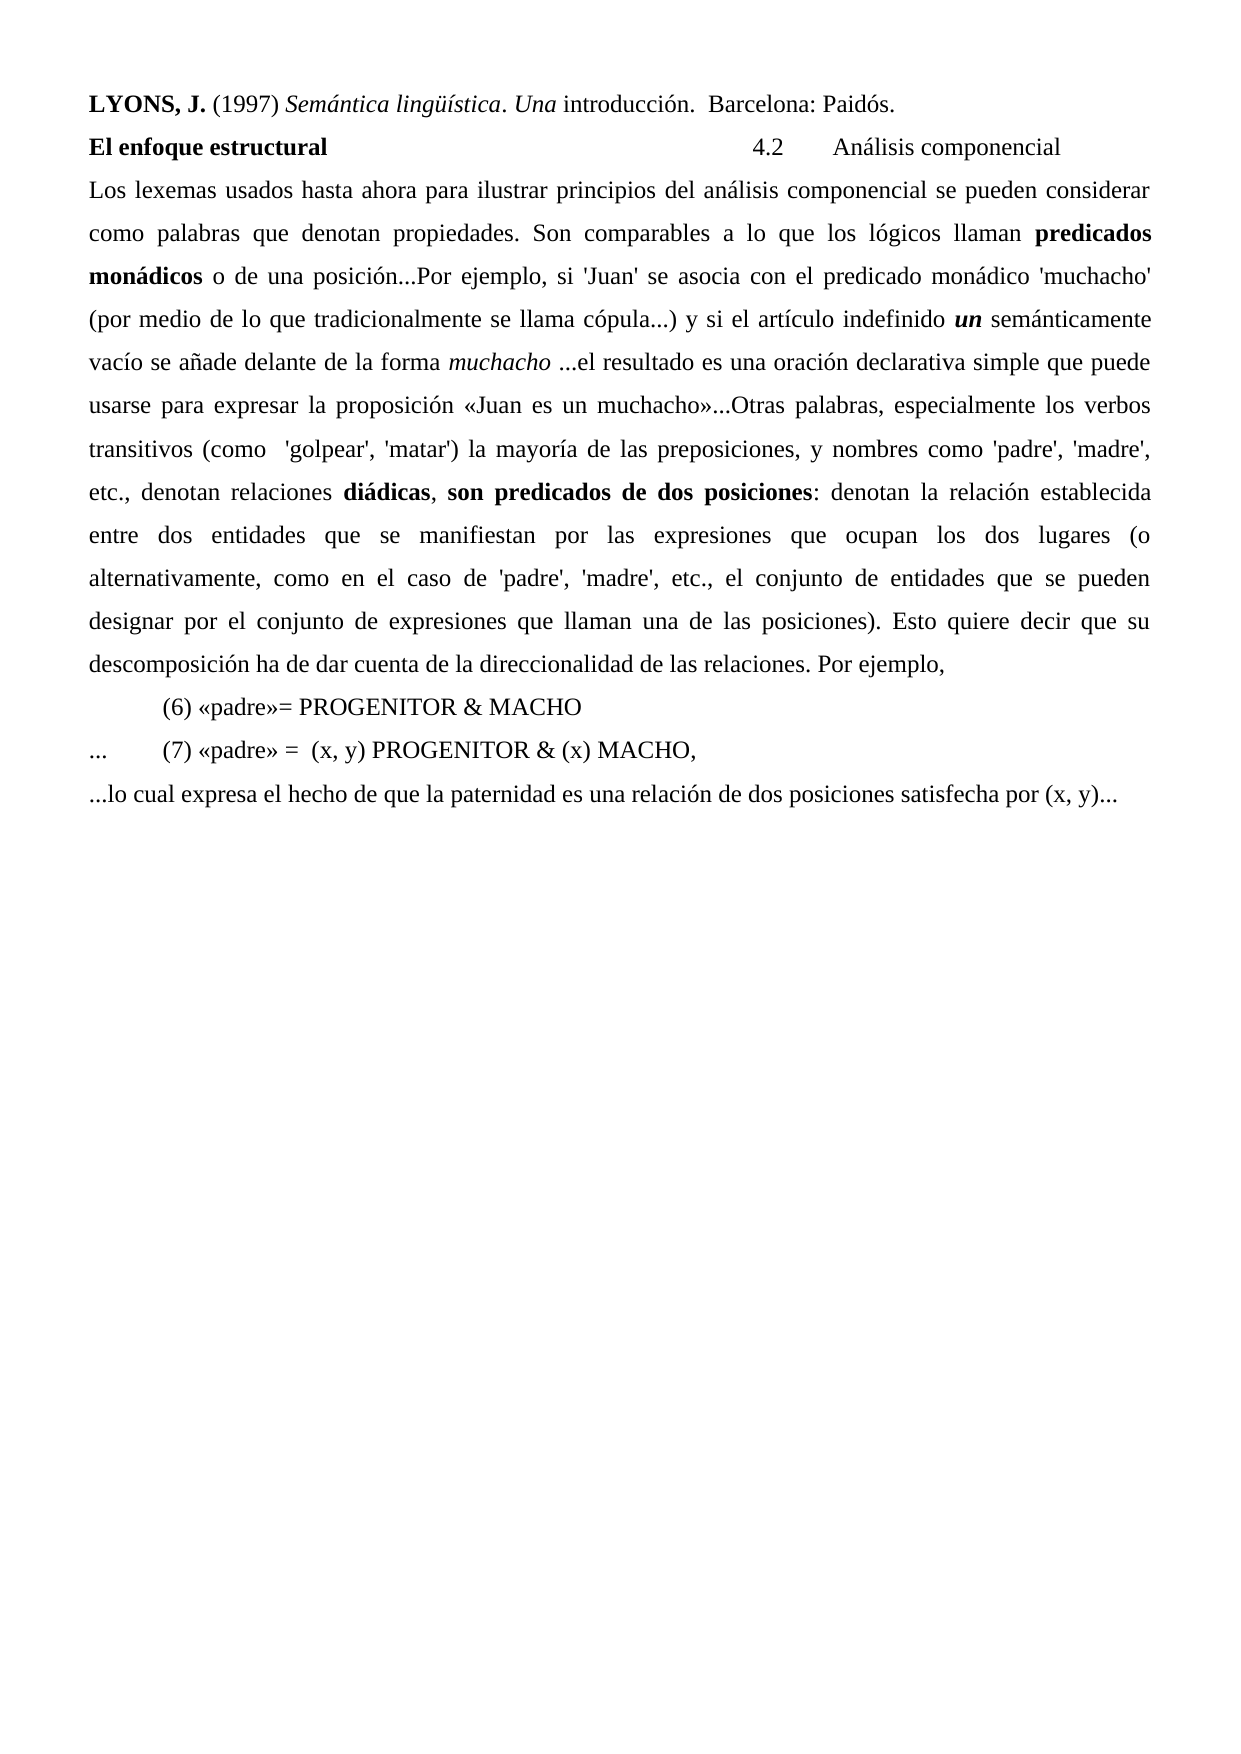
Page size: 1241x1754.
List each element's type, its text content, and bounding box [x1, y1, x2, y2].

text Los lexemas usados hasta ahora para ilustrar principios del análisis componencial se pueden considerar como palabras que denotan propiedades. Son comparables a lo que los lógicos llaman predicados monádicos o de una posición...Por ejemplo, si 'Juan' se asocia con el predicado monádico 'muchacho' (por medio de lo que tradicionalmente se llama cópula...) y si el artículo indefinido un semánticamente vacío se añade delante de la forma muchacho ...el resultado es una oración declarativa simple que puede usarse para expresar la proposición «Juan es un muchacho»...Otras palabras, especialmente los verbos transitivos (como 'golpear', 'matar') la mayoría de las preposiciones, y nombres como 'padre', 'madre', etc., denotan relaciones diádicas, son predicados de dos posiciones: denotan la relación establecida entre dos entidades que se manifiestan por las expresiones que ocupan los dos lugares (o alternativamente, como en el caso de 'padre', 'madre', etc., el conjunto de entidades que se pueden designar por el conjunto de expresiones que llaman una de las posiciones). Esto quiere decir que su descomposición ha de dar cuenta de la direccionalidad de las relaciones. Por ejemplo, [89, 175, 1152, 678]
text (6) «padre»= PROGENITOR & MACHO [89, 692, 1152, 721]
text LYONS, J. (1997) Semántica lingüística. Una introducción. Barcelona: Paidós. [89, 89, 1152, 117]
text ... (7) «padre» = (x, y) PROGENITOR & (x) MACHO, [89, 736, 1152, 764]
text ...lo cual expresa el hecho de que la paternidad es una relación de dos posiciones satisfecha por (x, y)... [89, 779, 1152, 807]
text El enfoque estructural 4.2 Análisis componencial [89, 132, 1152, 161]
